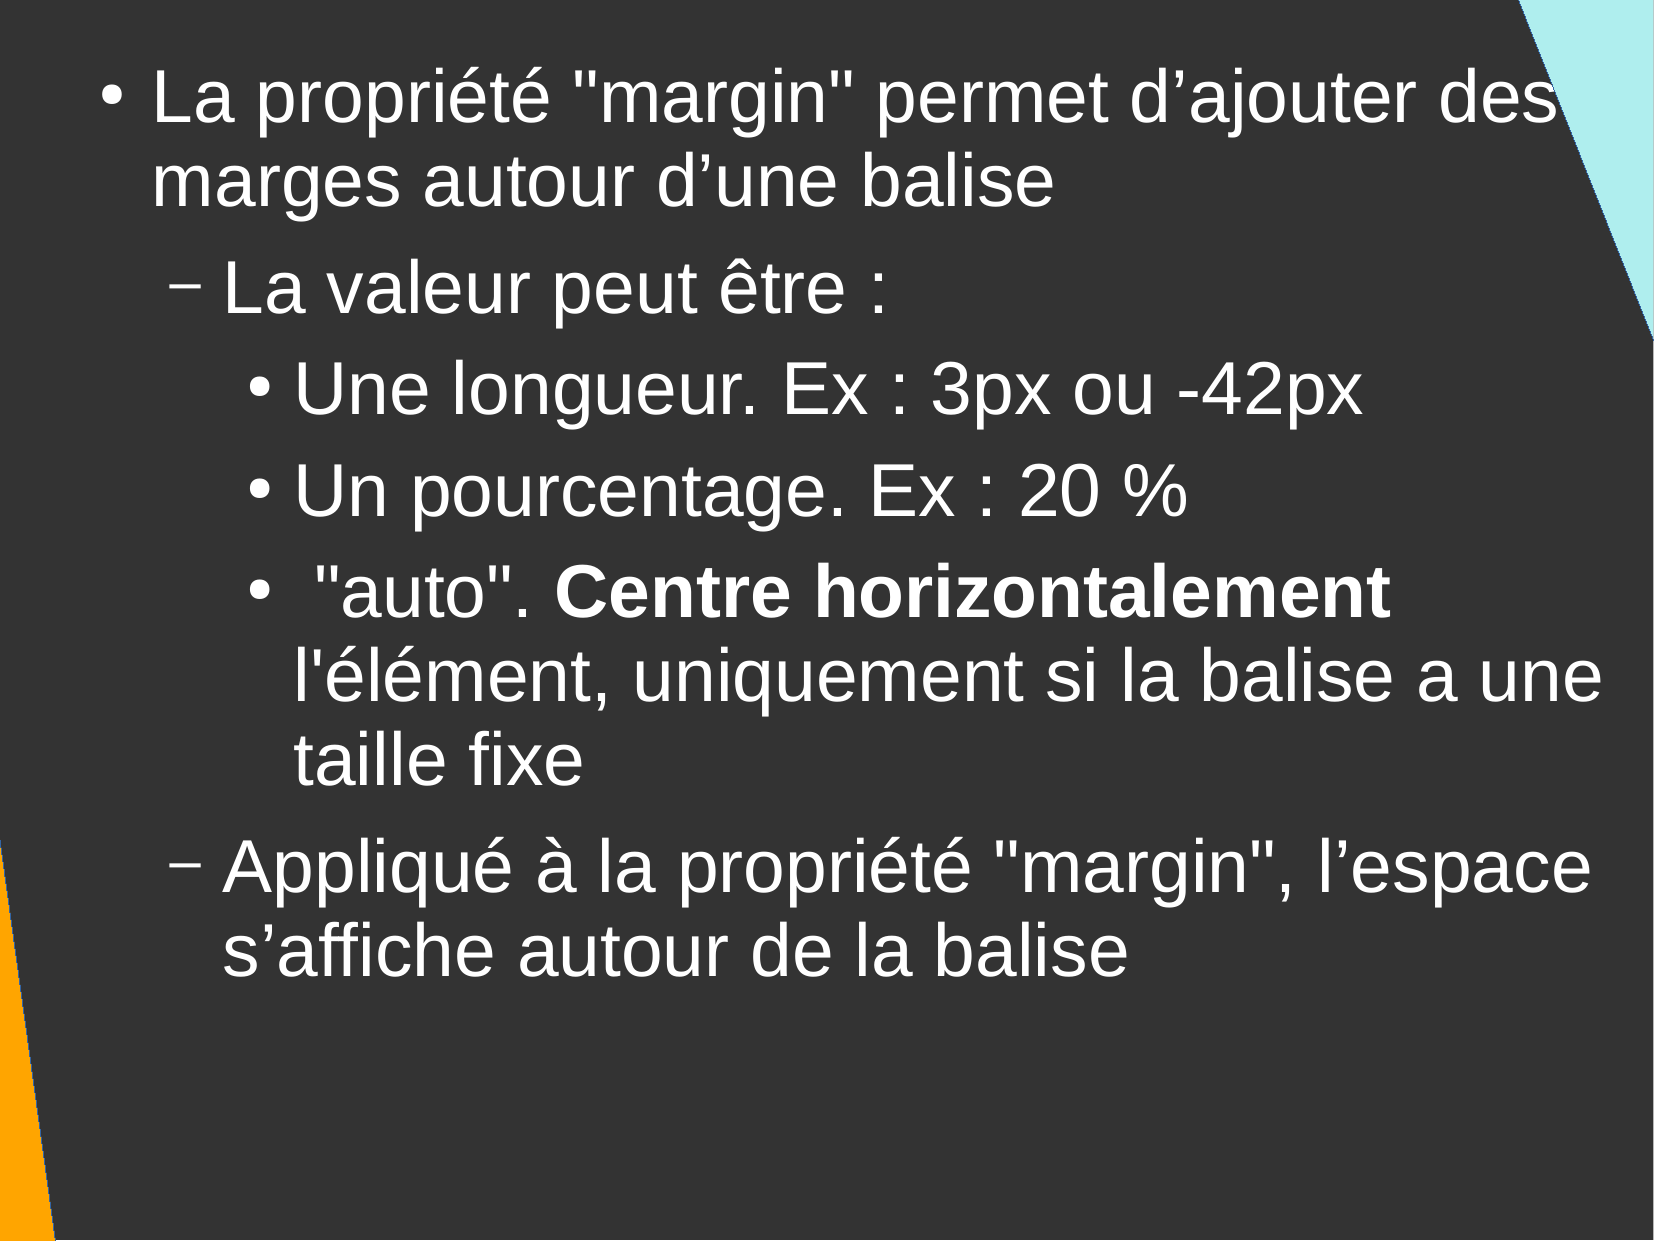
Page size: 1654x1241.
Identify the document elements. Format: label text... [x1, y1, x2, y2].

list La propriété "margin" permet d’ajouter des marges autour d’une balise La valeur peut être : Une longueur. Ex : 3px ou -42px Un pourcentage. Ex : 20 % "auto". Centre horizontalement l'élément, uniquement si la balise a une taille fixe Appliqué à la propriété "margin", l’espace s’affiche autour de la balise [80, 54, 1607, 1016]
text_box [1518, 0, 1654, 341]
text_box [0, 839, 56, 1241]
